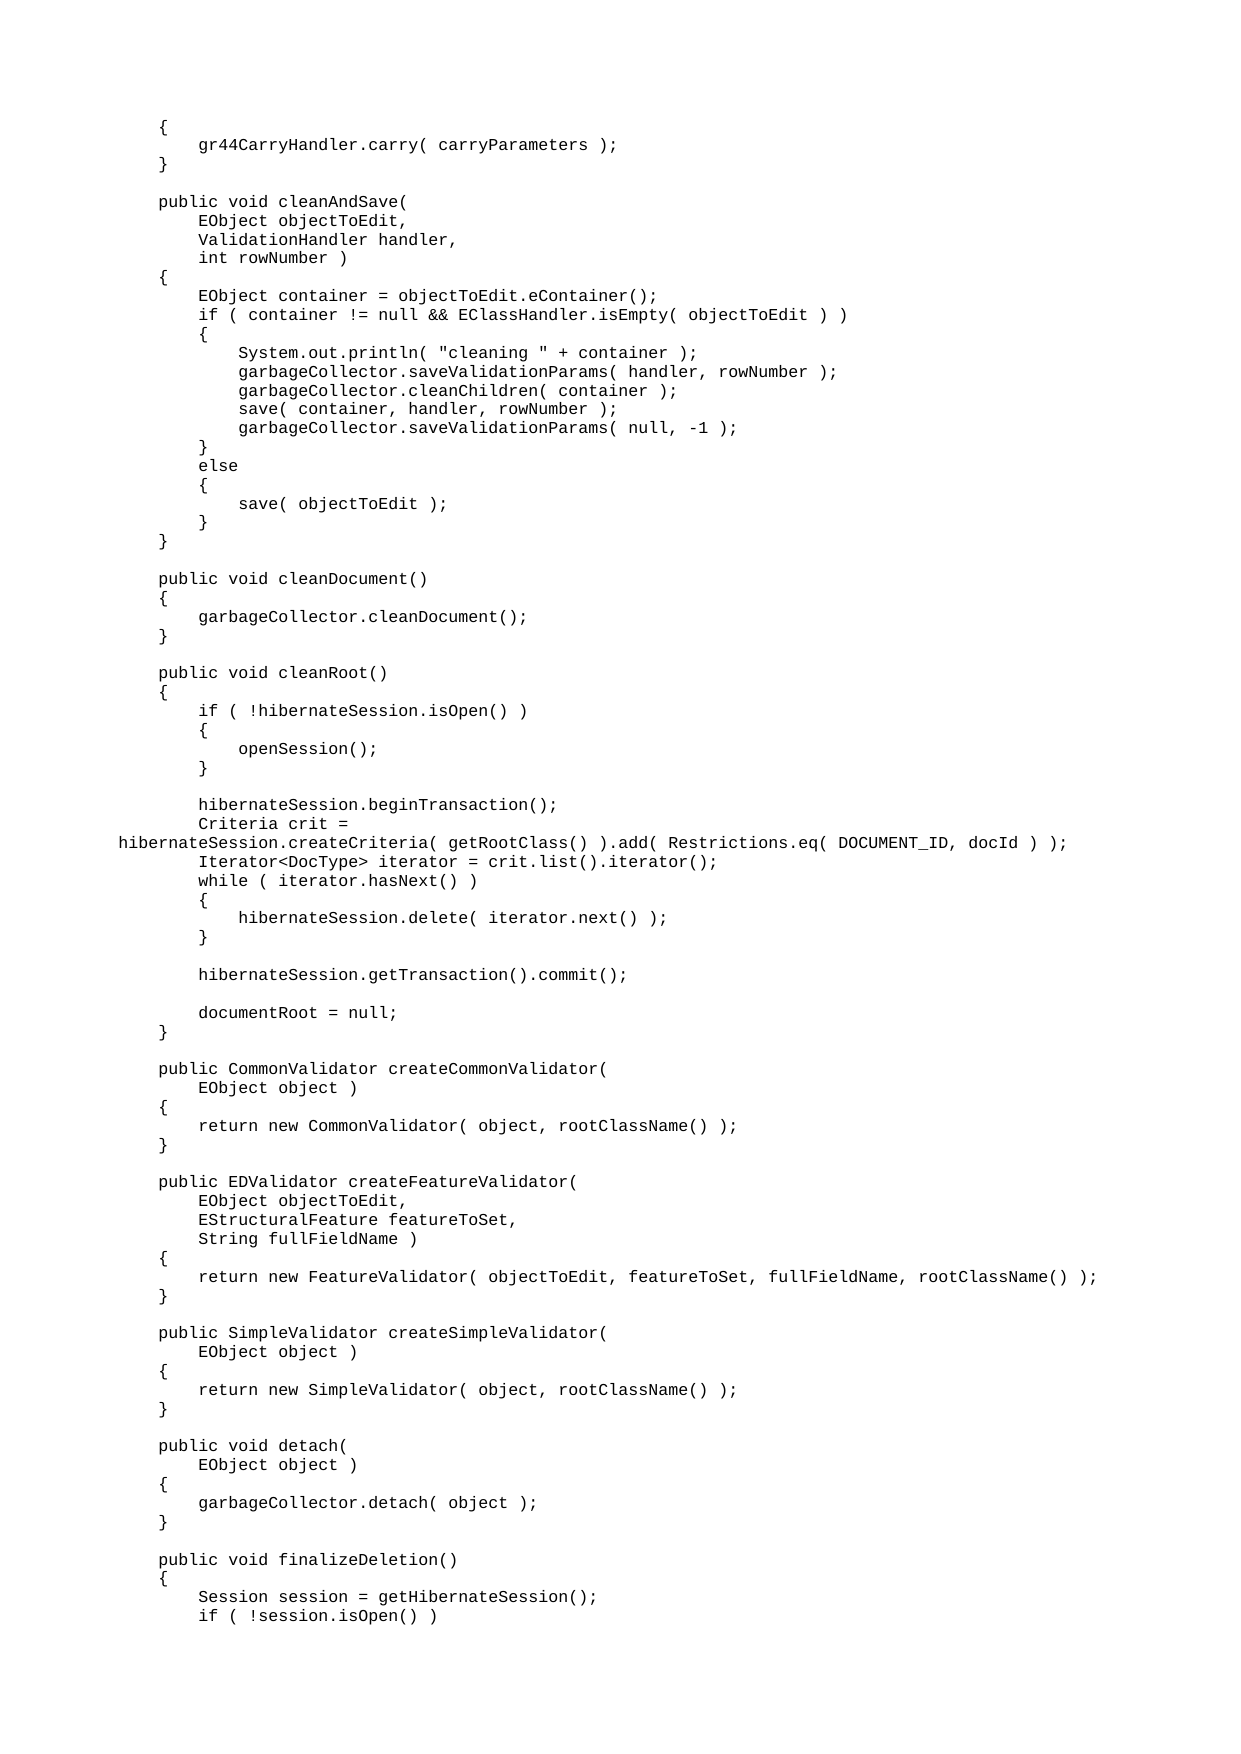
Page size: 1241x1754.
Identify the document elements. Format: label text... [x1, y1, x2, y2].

text EStructuralFeature featureToSet, [118, 1212, 1122, 1231]
text garbageCollector.saveValidationParams( null, -1 ); [118, 420, 1122, 439]
text } [118, 1023, 1122, 1042]
text return new FeatureValidator( objectToEdit, featureToSet, fullFieldName, rootClassName() ); [118, 1268, 1122, 1287]
text openSession(); [118, 740, 1122, 759]
text Session session = getHibernateSession(); [118, 1589, 1122, 1608]
text EObject objectToEdit, [118, 1193, 1122, 1212]
text hibernateSession.beginTransaction(); [118, 797, 1122, 816]
text } [118, 439, 1122, 457]
text ValidationHandler handler, [118, 231, 1122, 250]
text } [118, 533, 1122, 552]
text System.out.println( "cleaning " + container ); [118, 344, 1122, 363]
text public void cleanAndSave( [118, 193, 1122, 212]
text public void cleanDocument() [118, 571, 1122, 589]
text { [118, 1476, 1122, 1494]
text garbageCollector.cleanChildren( container ); [118, 382, 1122, 401]
text } [118, 1513, 1122, 1532]
text return new SimpleValidator( object, rootClassName() ); [118, 1381, 1122, 1400]
text else [118, 457, 1122, 476]
text if ( container != null && EClassHandler.isEmpty( objectToEdit ) ) [118, 307, 1122, 326]
text { [118, 684, 1122, 703]
text { [118, 589, 1122, 608]
text garbageCollector.detach( object ); [118, 1494, 1122, 1513]
text EObject container = objectToEdit.eContainer(); [118, 288, 1122, 307]
text { [118, 269, 1122, 288]
text { [118, 1098, 1122, 1117]
text EObject object ) [118, 1344, 1122, 1362]
text return new CommonValidator( object, rootClassName() ); [118, 1117, 1122, 1136]
text gr44CarryHandler.carry( carryParameters ); [118, 137, 1122, 156]
text { [118, 1249, 1122, 1268]
text } [118, 514, 1122, 533]
text Iterator<DocType> iterator = crit.list().iterator(); [118, 853, 1122, 872]
text garbageCollector.saveValidationParams( handler, rowNumber ); [118, 363, 1122, 382]
text String fullFieldName ) [118, 1231, 1122, 1249]
text { [118, 1362, 1122, 1381]
text if ( !hibernateSession.isOpen() ) [118, 703, 1122, 721]
text save( objectToEdit ); [118, 495, 1122, 514]
text if ( !session.isOpen() ) [118, 1608, 1122, 1626]
text public EDValidator createFeatureValidator( [118, 1174, 1122, 1193]
text { [118, 326, 1122, 344]
text } [118, 627, 1122, 646]
text { [118, 476, 1122, 495]
text documentRoot = null; [118, 1004, 1122, 1023]
text } [118, 929, 1122, 948]
text int rowNumber ) [118, 250, 1122, 269]
text while ( iterator.hasNext() ) [118, 872, 1122, 891]
text { [118, 118, 1122, 137]
text EObject objectToEdit, [118, 212, 1122, 231]
text { [118, 891, 1122, 910]
text } [118, 1287, 1122, 1306]
text save( container, handler, rowNumber ); [118, 401, 1122, 420]
text hibernateSession.delete( iterator.next() ); [118, 910, 1122, 929]
text EObject object ) [118, 1457, 1122, 1476]
text Criteria crit = hibernateSession.createCriteria( getRootClass() ).add( Restrictions.eq( DOCUMENT_ID, docId ) ); [118, 816, 1122, 853]
text public void finalizeDeletion() [118, 1551, 1122, 1570]
text EObject object ) [118, 1080, 1122, 1098]
text public void cleanRoot() [118, 665, 1122, 684]
text } [118, 759, 1122, 778]
text { [118, 721, 1122, 740]
text public SimpleValidator createSimpleValidator( [118, 1325, 1122, 1344]
text public CommonValidator createCommonValidator( [118, 1061, 1122, 1080]
text garbageCollector.cleanDocument(); [118, 608, 1122, 627]
text hibernateSession.getTransaction().commit(); [118, 967, 1122, 985]
text { [118, 1570, 1122, 1589]
text } [118, 1136, 1122, 1155]
text } [118, 156, 1122, 175]
text public void detach( [118, 1438, 1122, 1457]
text } [118, 1400, 1122, 1419]
